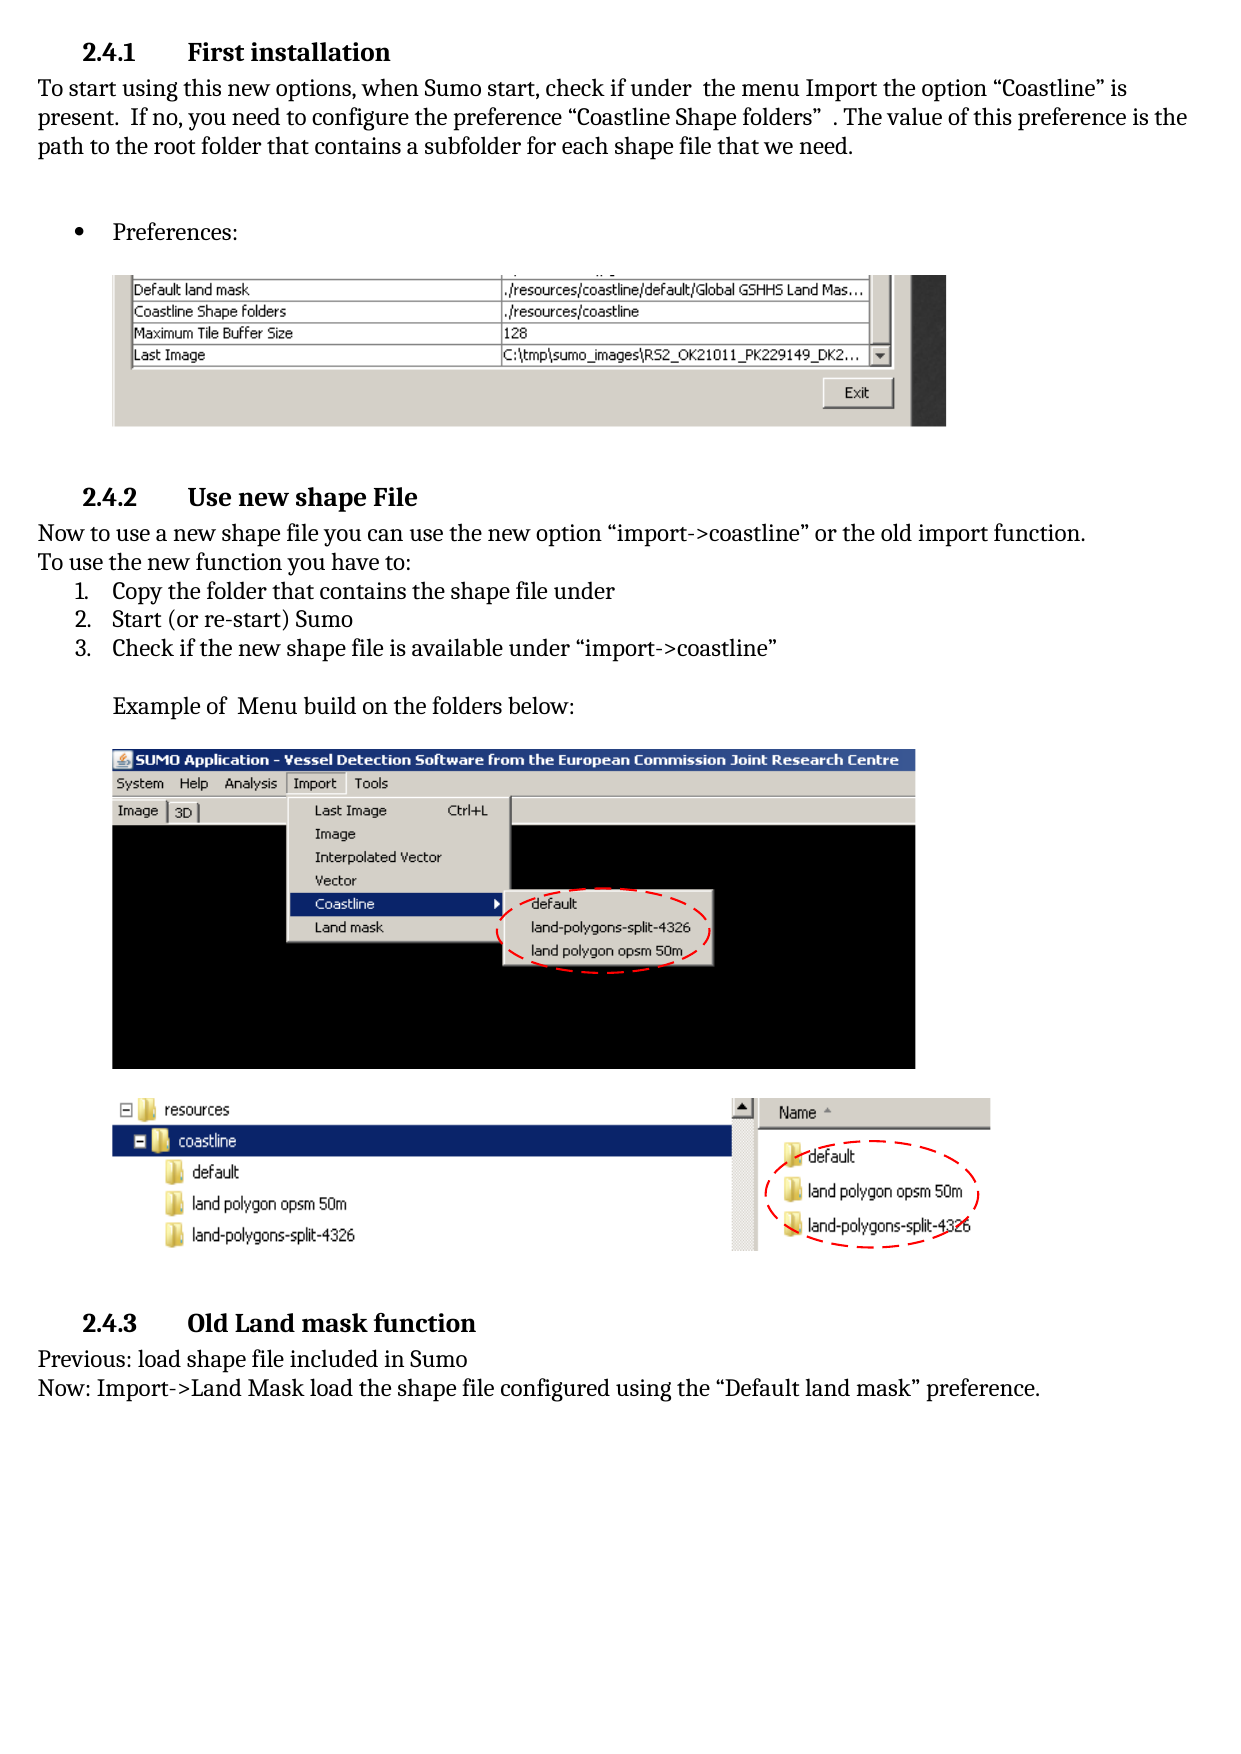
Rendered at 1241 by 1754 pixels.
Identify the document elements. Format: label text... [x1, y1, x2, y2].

list Copy the folder that contains the shape file under [75, 577, 1203, 605]
picture [112, 749, 916, 1069]
picture [112, 275, 947, 428]
text Previous: load shape file included in Sumo [37, 1345, 1203, 1374]
list Start (or re-start) Sumo [75, 605, 1203, 634]
subtitle Use new shape File [67, 482, 1203, 513]
list Check if the new shape file is available under “import->coastline” Example of Menu build on the folders below: [75, 634, 1203, 720]
text Now to use a new shape file you can use the new option “import->coastline” or the old import function. To use the new function you have to: [37, 519, 1203, 577]
subtitle First installation [67, 37, 1203, 68]
text To start using this new options, when Sumo start, check if under the menu Import the option “Coastline” is present. If no, you need to configure the preference “Coastline Shape folders” . The value of this preference is the path to the root folder that contains a subfolder for each shape file that we need. [37, 74, 1203, 218]
text Now: Import->Land Mask load the shape file configured using the “Default land mask” preference. [37, 1374, 1203, 1489]
subtitle Old Land mask function [67, 1308, 1203, 1339]
picture [112, 1098, 991, 1251]
list Preferences: [75, 218, 1203, 275]
